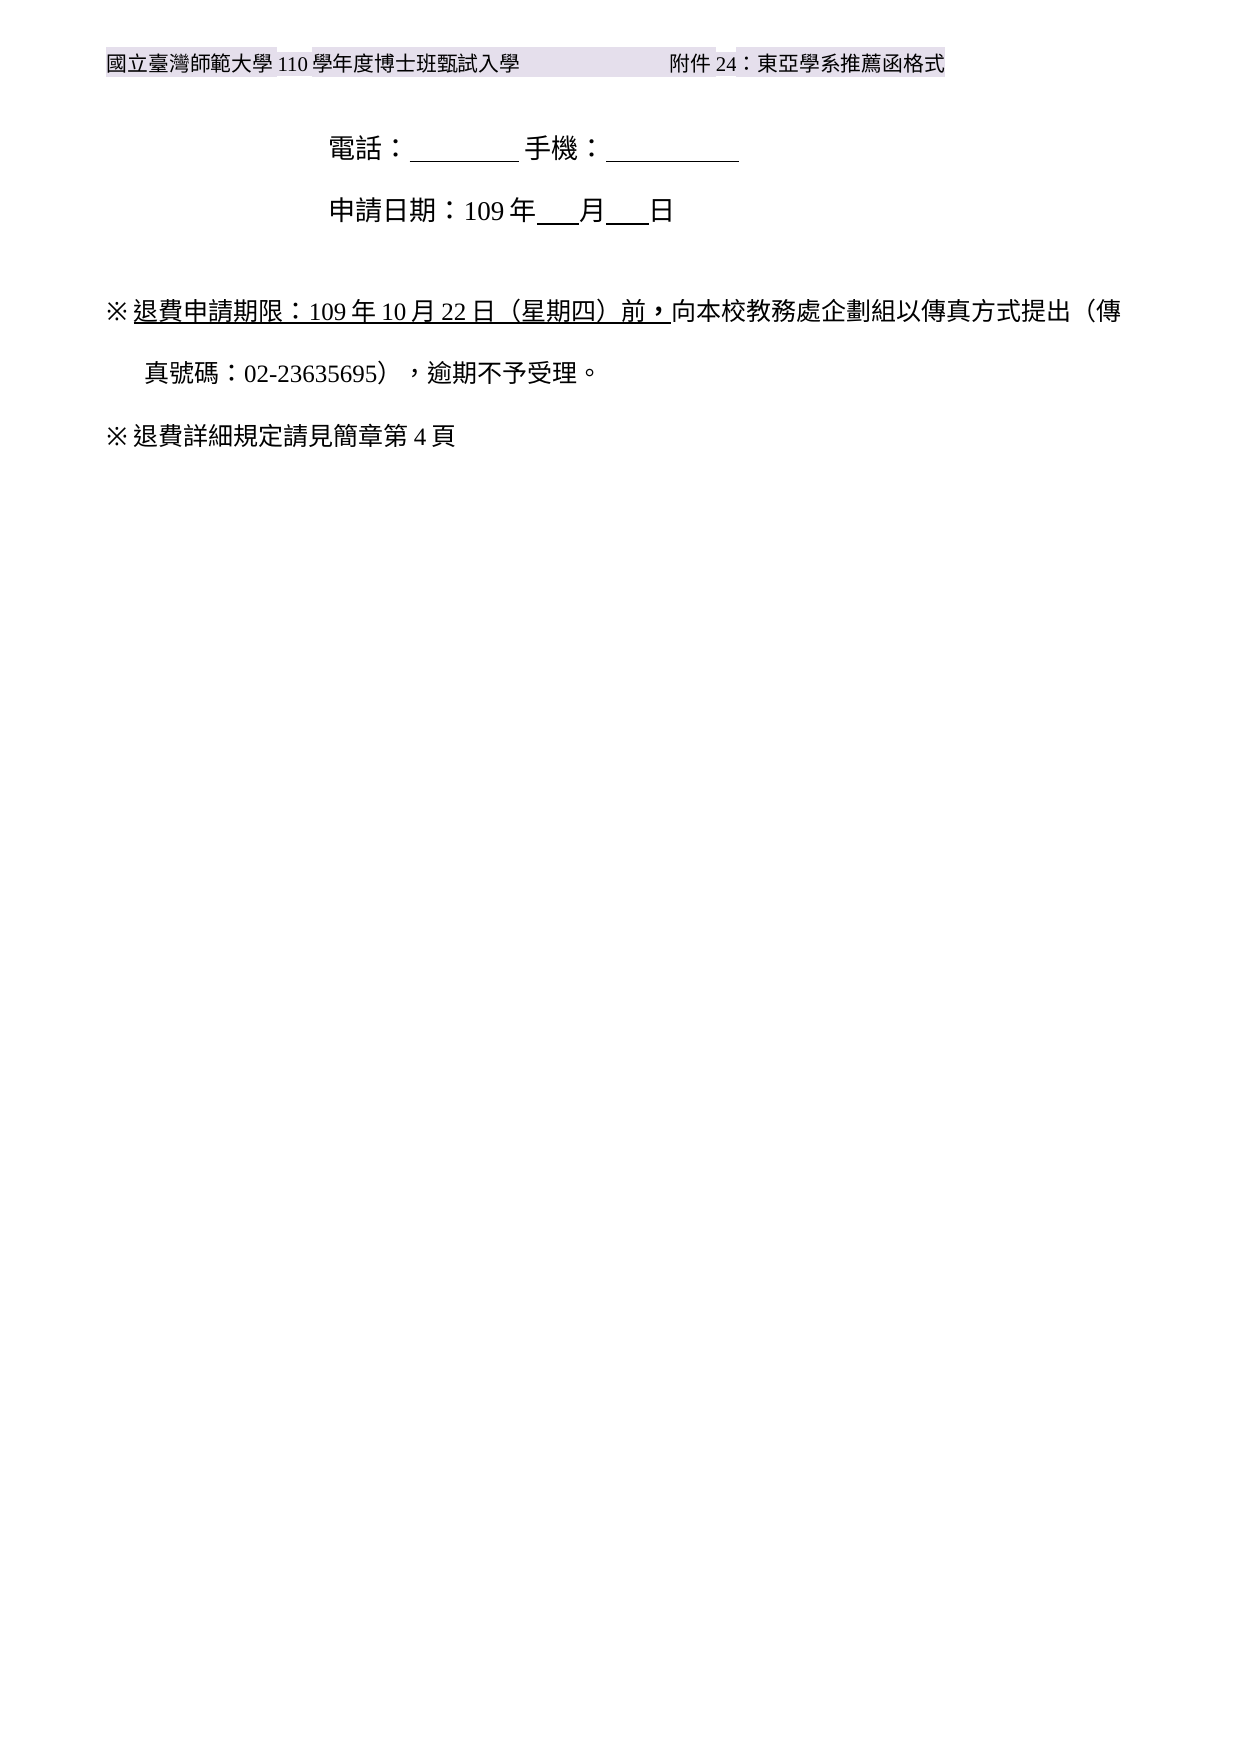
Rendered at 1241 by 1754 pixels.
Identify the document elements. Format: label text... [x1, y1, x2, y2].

text 電話： 手機： [328, 105, 1134, 167]
text 申請日期：109年 月 日 [328, 167, 1134, 230]
text ※ 退費申請期限：109年10月22日（星期四）前，向本校教務處企劃組以傳真方式提出（傳真號碼：02-23635695），逾期不予受理。 [106, 267, 1134, 392]
text ※ 退費詳細規定請見簡章第4頁 [106, 392, 1134, 455]
